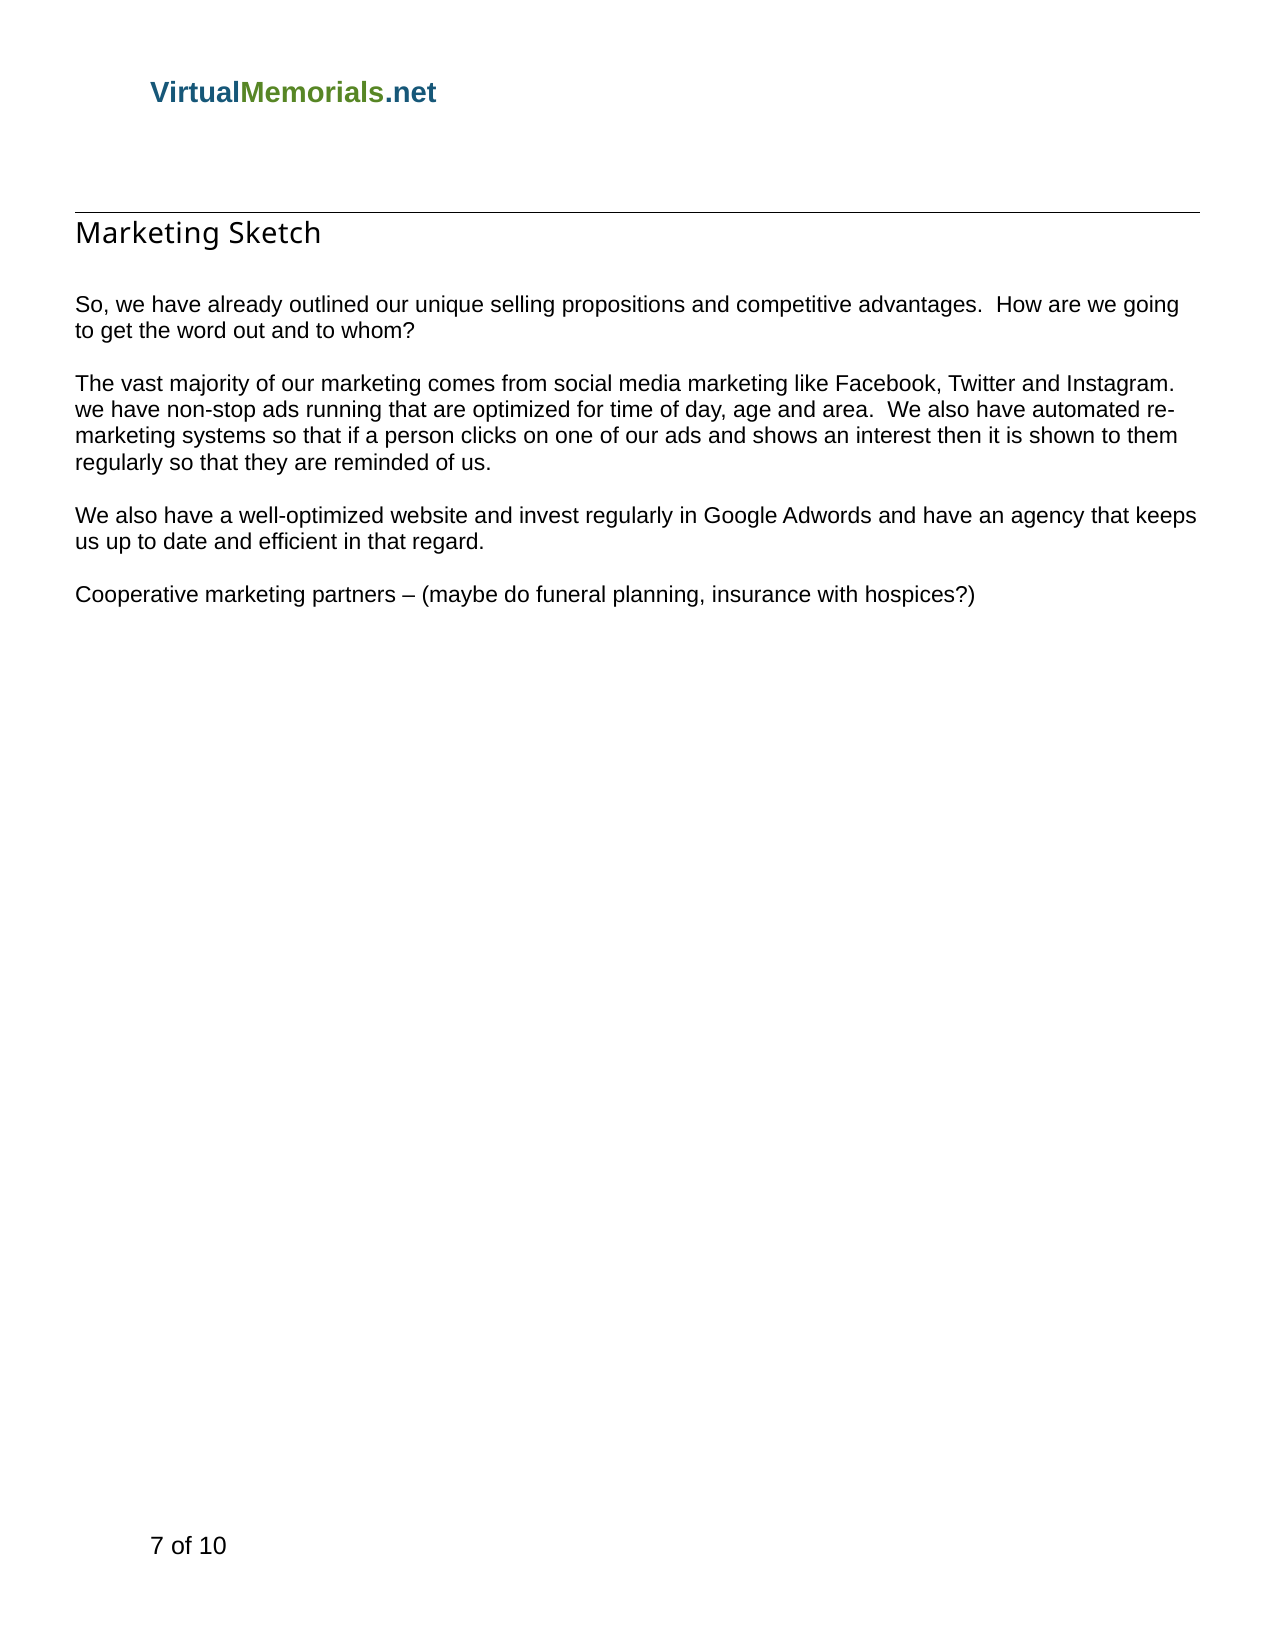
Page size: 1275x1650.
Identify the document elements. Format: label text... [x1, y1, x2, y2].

text The vast majority of our marketing comes from social media marketing like Facebook, Twitter and Instagram. [75, 370, 1200, 396]
text Cooperative marketing partners – (maybe do funeral planning, insurance with hospices?) [75, 581, 1200, 607]
text we have non-stop ads running that are optimized for time of day, age and area. We also have automated re-marketing systems so that if a person clicks on one of our ads and shows an interest then it is shown to them regularly so that they are reminded of us. [75, 396, 1200, 475]
subtitle Marketing Sketch [75, 213, 1200, 252]
text We also have a well-optimized website and invest regularly in Google Adwords and have an agency that keeps us up to date and efficient in that regard. [75, 502, 1200, 554]
text So, we have already outlined our unique selling propositions and competitive advantages. How are we going to get the word out and to whom? [75, 291, 1200, 343]
